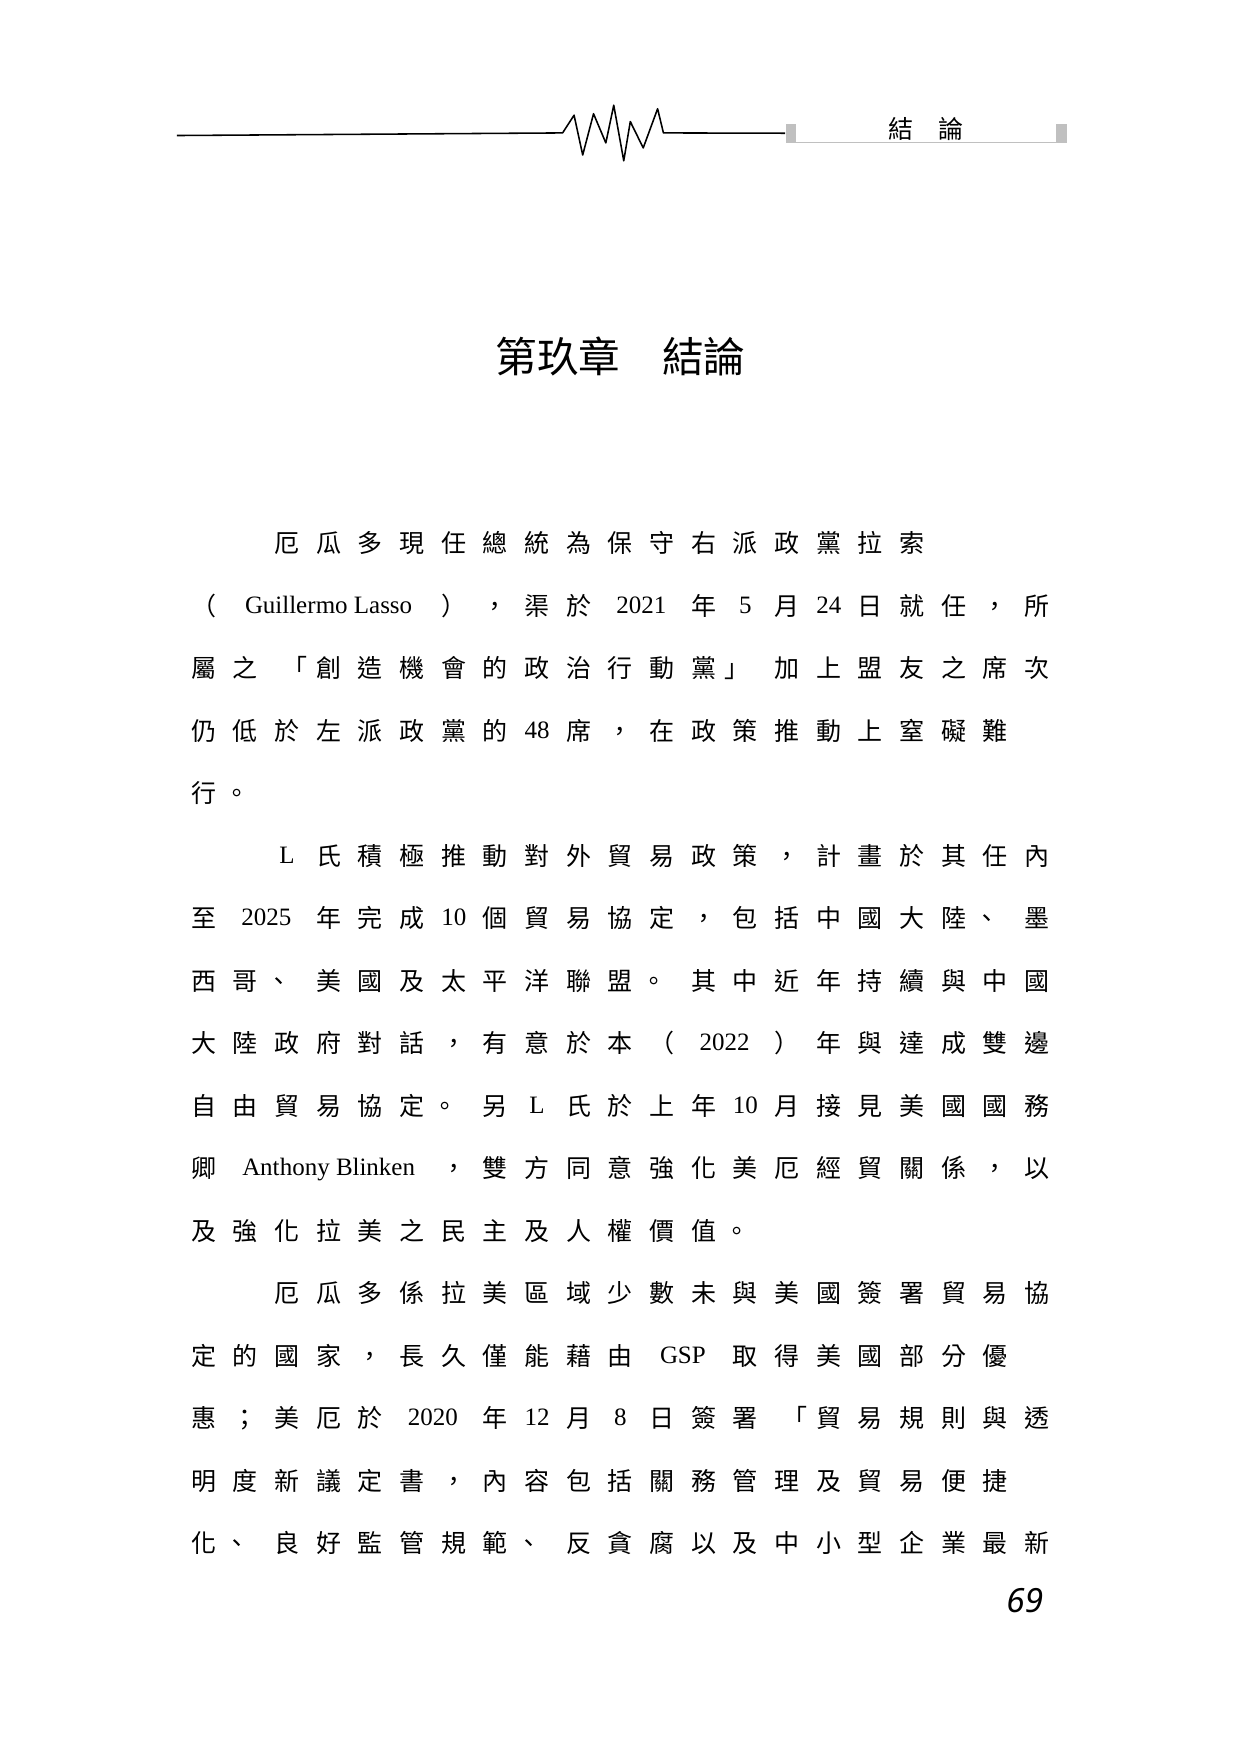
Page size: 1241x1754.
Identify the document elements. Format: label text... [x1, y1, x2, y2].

text 厄瓜多現任總統為保守右派政黨拉索（Guillermo Lasso），渠於2021年5月24日就任，所屬之「創造機會的政治行動黨」加上盟友之席次仍低於左派政黨的48席，在政策推動上窒礙難行。 [183, 500, 1058, 813]
text 第玖章 結論 [183, 313, 1058, 375]
text 厄瓜多係拉美區域少數未與美國簽署貿易協定的國家，長久僅能藉由GSP取得美國部分優惠；美厄於2020年12月8日簽署「貿易規則與透明度新議定書，內容包括關務管理及貿易便捷化、良好監管規範、反貪腐以及中小型企業最新 [183, 1250, 1058, 1563]
text L氏積極推動對外貿易政策，計畫於其任內至2025年完成10個貿易協定，包括中國大陸、墨西哥、美國及太平洋聯盟。其中近年持續與中國大陸政府對話，有意於本（2022）年與達成雙邊自由貿易協定。另L氏於上年10月接見美國國務卿Anthony Blinken，雙方同意強化美厄經貿關係，以及強化拉美之民主及人權價值。 [183, 813, 1058, 1250]
